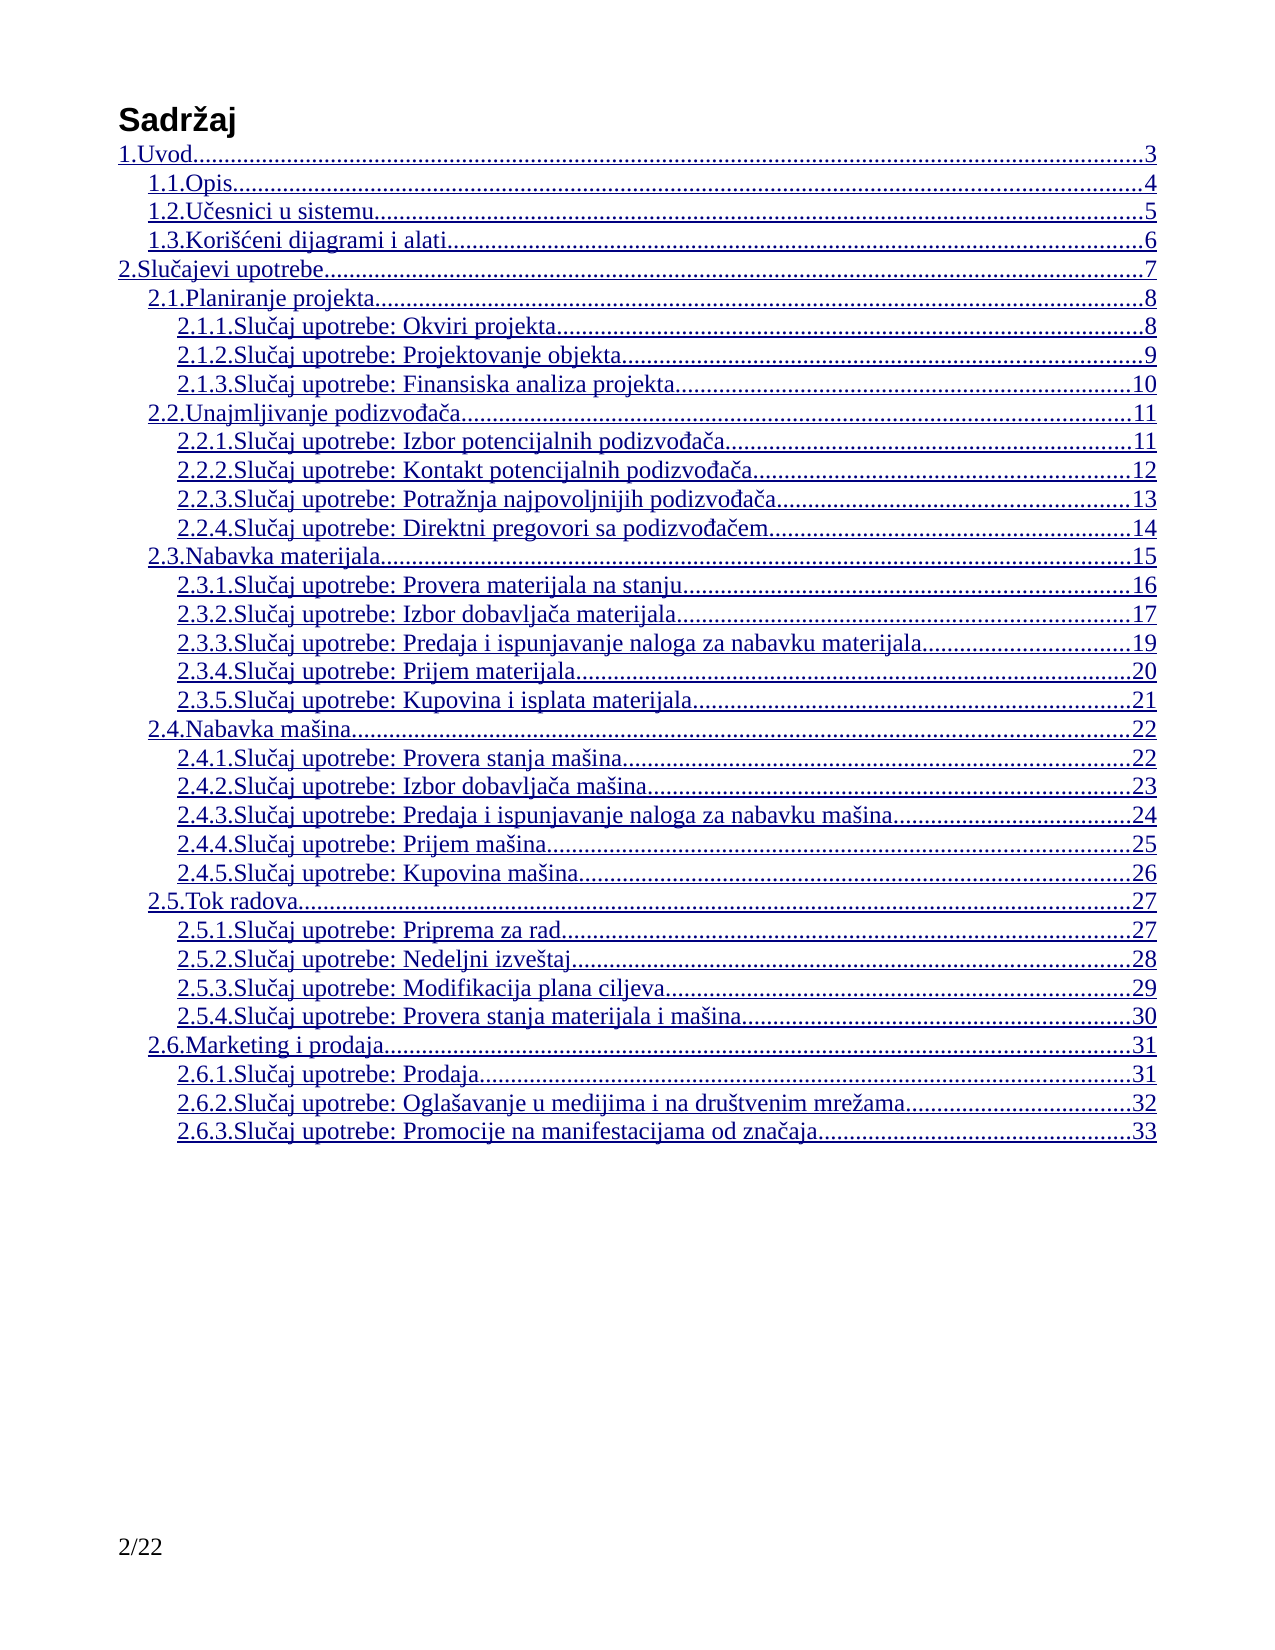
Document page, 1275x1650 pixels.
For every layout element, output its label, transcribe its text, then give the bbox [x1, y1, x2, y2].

text 2.4.1.Slučaj upotrebe: Provera stanja mašina 22 [177, 743, 1157, 768]
text 2.4.2.Slučaj upotrebe: Izbor dobavljača mašina 23 [177, 771, 1157, 796]
text 2.1.3.Slučaj upotrebe: Finansiska analiza projekta 10 [177, 369, 1157, 394]
text 2.1.1.Slučaj upotrebe: Okviri projekta 8 [177, 311, 1157, 336]
text 2.Slučajevi upotrebe 7 [118, 254, 1157, 279]
text 2.3.Nabavka materijala 15 [148, 541, 1157, 566]
text 2.5.4.Slučaj upotrebe: Provera stanja materijala i mašina 30 [177, 1001, 1157, 1026]
text 2.3.1.Slučaj upotrebe: Provera materijala na stanju 16 [177, 570, 1157, 595]
text 2.6.2.Slučaj upotrebe: Oglašavanje u medijima i na društvenim mrežama 32 [177, 1088, 1157, 1113]
text 2.2.3.Slučaj upotrebe: Potražnja najpovoljnijih podizvođača 13 [177, 484, 1157, 509]
text 2.4.4.Slučaj upotrebe: Prijem mašina 25 [177, 829, 1157, 854]
text 2.3.4.Slučaj upotrebe: Prijem materijala 20 [177, 656, 1157, 681]
text 2.2.1.Slučaj upotrebe: Izbor potencijalnih podizvođača 11 [177, 426, 1157, 451]
text 2.5.3.Slučaj upotrebe: Modifikacija plana ciljeva 29 [177, 973, 1157, 998]
text 2.3.5.Slučaj upotrebe: Kupovina i isplata materijala 21 [177, 685, 1157, 710]
text 2.6.3.Slučaj upotrebe: Promocije na manifestacijama od značaja 33 [177, 1116, 1157, 1141]
text 2.2.4.Slučaj upotrebe: Direktni pregovori sa podizvođačem 14 [177, 513, 1157, 538]
subtitle Sadržaj [118, 101, 1157, 139]
text 2.4.3.Slučaj upotrebe: Predaja i ispunjavanje naloga za nabavku mašina 24 [177, 800, 1157, 825]
text 2.5.2.Slučaj upotrebe: Nedeljni izveštaj 28 [177, 944, 1157, 969]
text 2.4.5.Slučaj upotrebe: Kupovina mašina 26 [177, 858, 1157, 883]
text 2.3.3.Slučaj upotrebe: Predaja i ispunjavanje naloga za nabavku materijala 19 [177, 628, 1157, 653]
text 1.1.Opis 4 [148, 168, 1157, 193]
text 2.4.Nabavka mašina 22 [148, 714, 1157, 739]
text 2.5.1.Slučaj upotrebe: Priprema za rad 27 [177, 915, 1157, 940]
text 2.3.2.Slučaj upotrebe: Izbor dobavljača materijala 17 [177, 599, 1157, 624]
text 1.3.Korišćeni dijagrami i alati 6 [148, 225, 1157, 250]
text 2.1.Planiranje projekta 8 [148, 283, 1157, 308]
text 2.2.2.Slučaj upotrebe: Kontakt potencijalnih podizvođača 12 [177, 455, 1157, 480]
text 1.2.Učesnici u sistemu 5 [148, 196, 1157, 221]
text 2.2.Unajmljivanje podizvođača 11 [148, 398, 1157, 423]
text 2.6.Marketing i prodaja 31 [148, 1030, 1157, 1055]
text 2.1.2.Slučaj upotrebe: Projektovanje objekta 9 [177, 340, 1157, 365]
text 2.6.1.Slučaj upotrebe: Prodaja 31 [177, 1059, 1157, 1084]
text 1.Uvod 3 [118, 139, 1157, 164]
text 2.5.Tok radova 27 [148, 886, 1157, 911]
